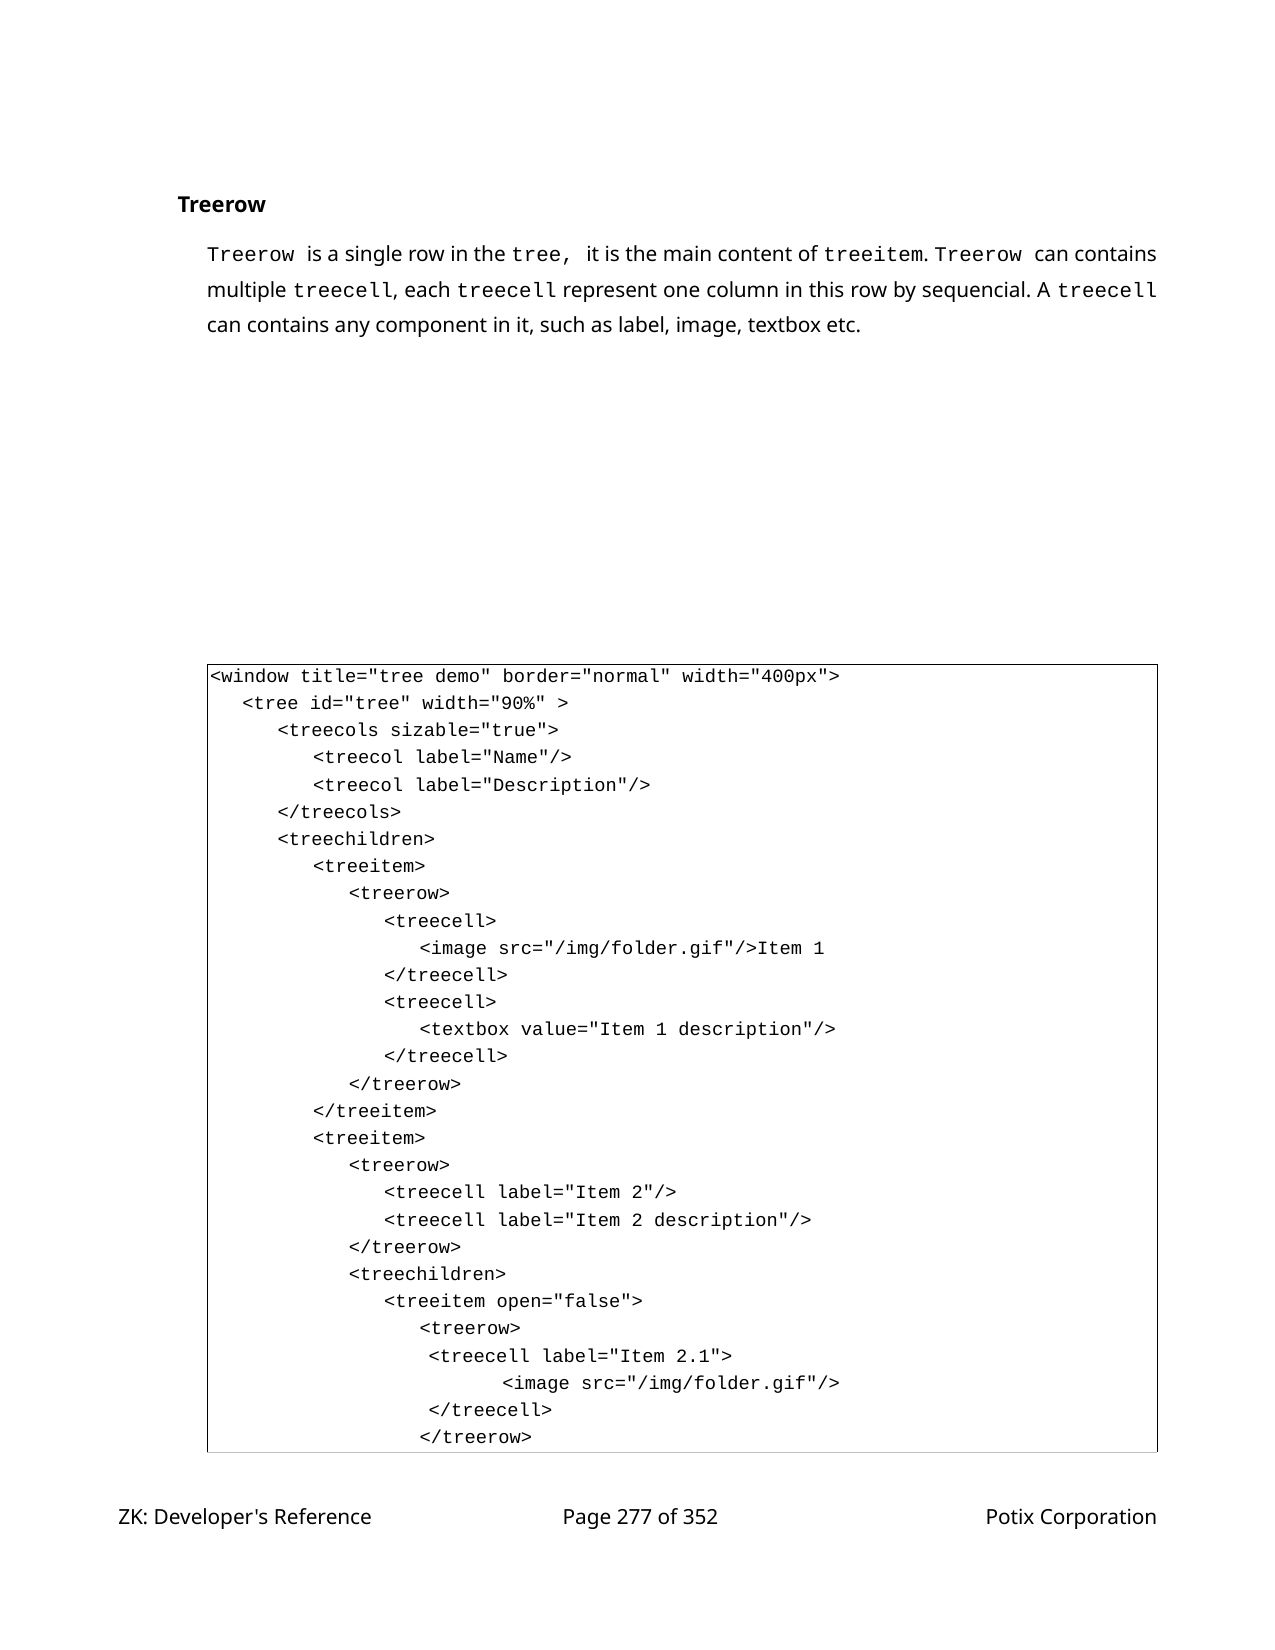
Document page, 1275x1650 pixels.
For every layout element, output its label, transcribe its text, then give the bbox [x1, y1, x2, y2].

text <treecell label="Item 2 description"/> [208, 1207, 1157, 1232]
text </treerow> [208, 1072, 1157, 1096]
text <treechildren> [208, 827, 1157, 851]
text <treerow> [208, 1316, 1157, 1341]
text <image src="/img/folder.gif"/>Item 1 [208, 936, 1157, 960]
text <treecell label="Item 2.1"> [208, 1343, 1157, 1368]
subtitle Treerow [177, 189, 1157, 219]
text <treecol label="Name"/> [208, 745, 1157, 769]
text <treeitem open="false"> [208, 1289, 1157, 1313]
text <treecell> [208, 990, 1157, 1014]
text <image src="/img/folder.gif"/> [208, 1371, 1157, 1395]
text <treerow> [208, 1153, 1157, 1177]
text <treecols sizable="true"> [208, 718, 1157, 742]
text <treechildren> [208, 1262, 1157, 1286]
text <treecell> [208, 908, 1157, 933]
text <treeitem> [208, 1126, 1157, 1150]
text </treeitem> [208, 1099, 1157, 1123]
text <treerow> [208, 881, 1157, 906]
text </treerow> [208, 1235, 1157, 1259]
text <window title="tree demo" border="normal" width="400px"> [208, 665, 1157, 688]
text <treecol label="Description"/> [208, 772, 1157, 797]
text </treecols> [208, 800, 1157, 824]
text <textbox value="Item 1 description"/> [208, 1017, 1157, 1041]
text </treerow> [208, 1425, 1157, 1452]
text </treecell> [208, 1398, 1157, 1422]
text </treecell> [208, 1044, 1157, 1069]
text <treeitem> [208, 854, 1157, 878]
text Treerow is a single row in the tree, it is the main content of treeitem. Treerow can contains multiple treecell, each treecell represent one column in this row by sequencial. A treecell can contains any component in it, such as label, image, textbox etc. [207, 239, 1157, 339]
text </treecell> [208, 963, 1157, 987]
text <treecell label="Item 2"/> [208, 1180, 1157, 1204]
text <tree id="tree" width="90%" > [208, 691, 1157, 715]
